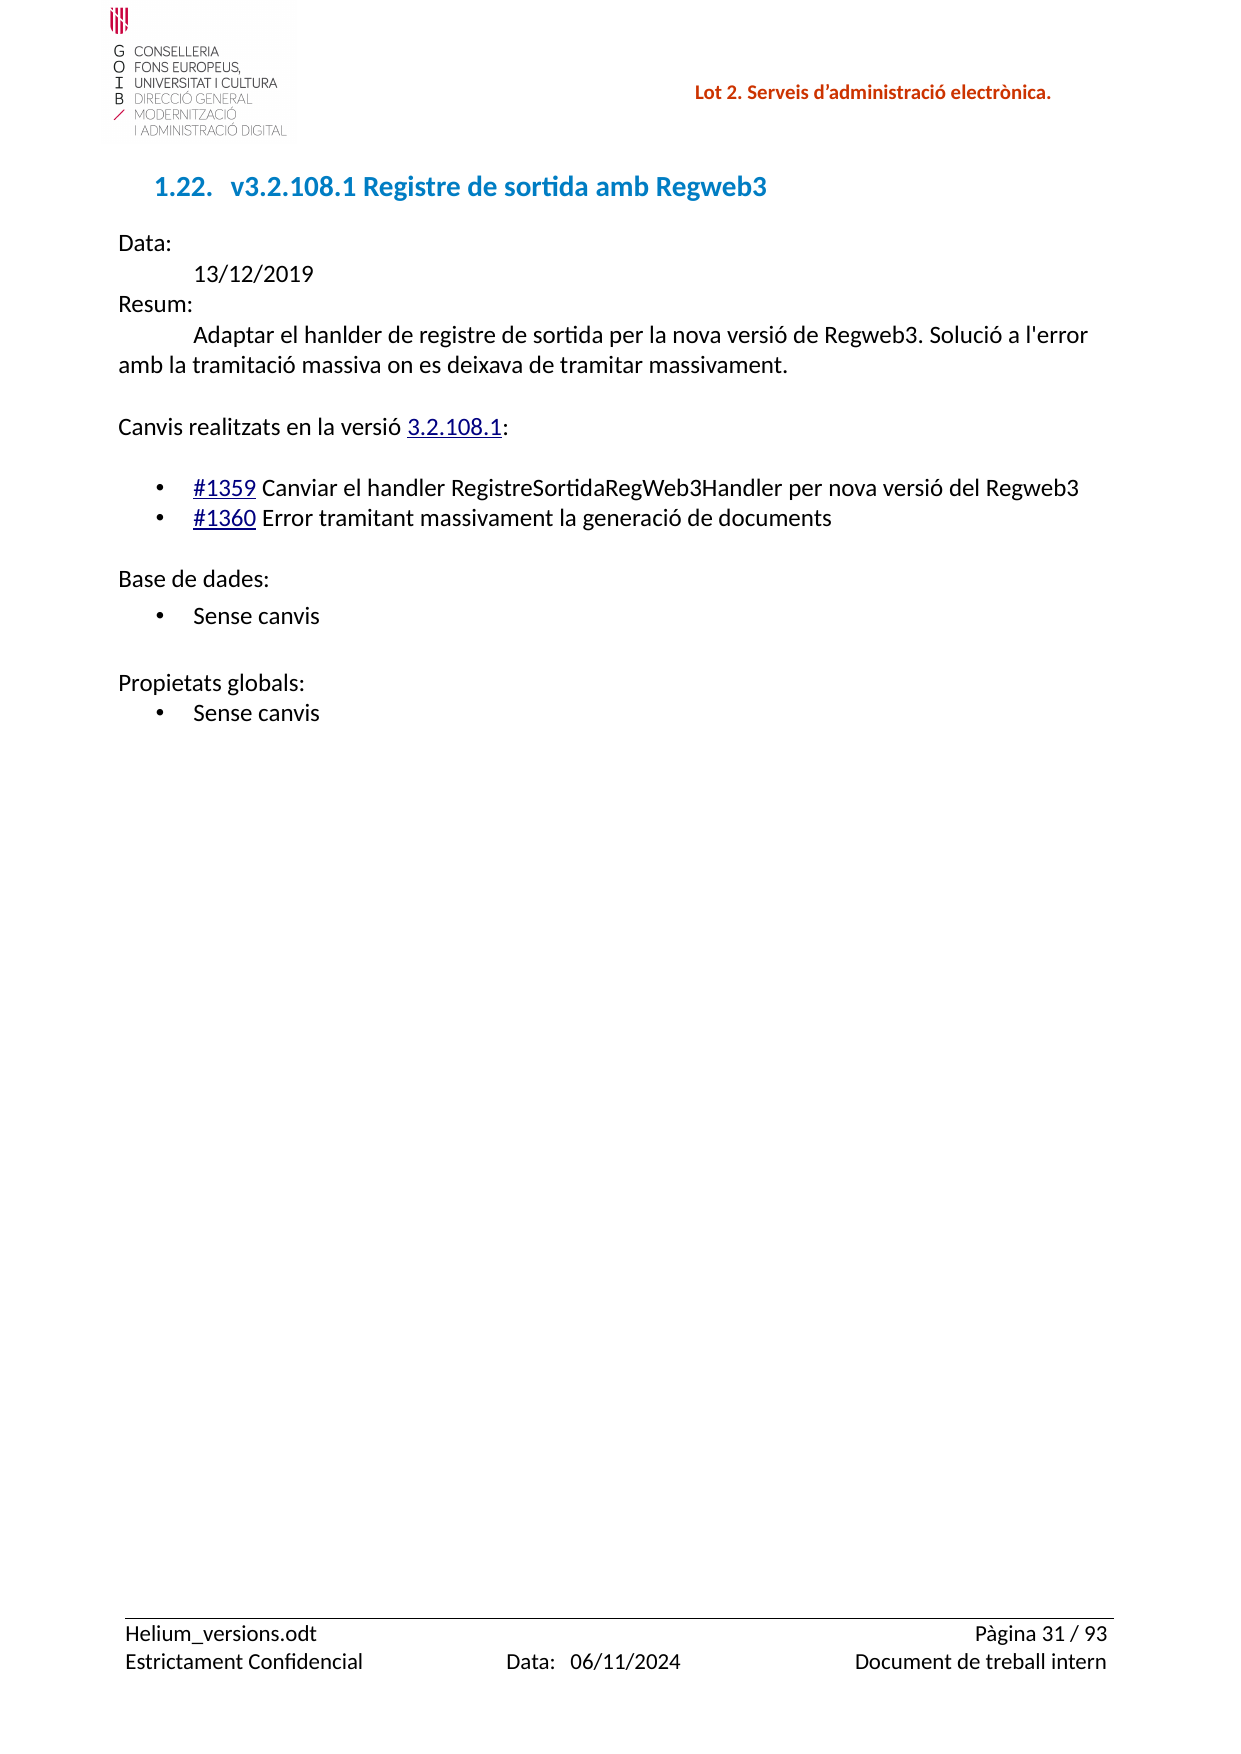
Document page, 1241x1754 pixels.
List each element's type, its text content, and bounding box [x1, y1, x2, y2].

list #1359 Canviar el handler RegistreSortidaRegWeb3Handler per nova versió del Regweb3 [156, 472, 1122, 502]
text Base de dades: [118, 563, 1122, 594]
text Resum: [118, 289, 1122, 319]
list Sense canvis [156, 600, 1122, 630]
text Data: [118, 228, 1122, 258]
text Canvis realitzats en la versió 3.2.108.1: [118, 411, 1122, 441]
text 13/12/2019 [118, 258, 1122, 289]
list #1360 Error tramitant massivament la generació de documents [156, 502, 1122, 533]
picture [100, 0, 297, 144]
list Sense canvis [156, 697, 1122, 728]
text Propietats globals: [118, 667, 1122, 697]
text Adaptar el hanlder de registre de sortida per la nova versió de Regweb3. Solució a l'error amb la tramitació massiva on es deixava de tramitar massivament. [118, 319, 1122, 380]
subtitle v3.2.108.1 Registre de sortida amb Regweb3 [153, 168, 1122, 204]
